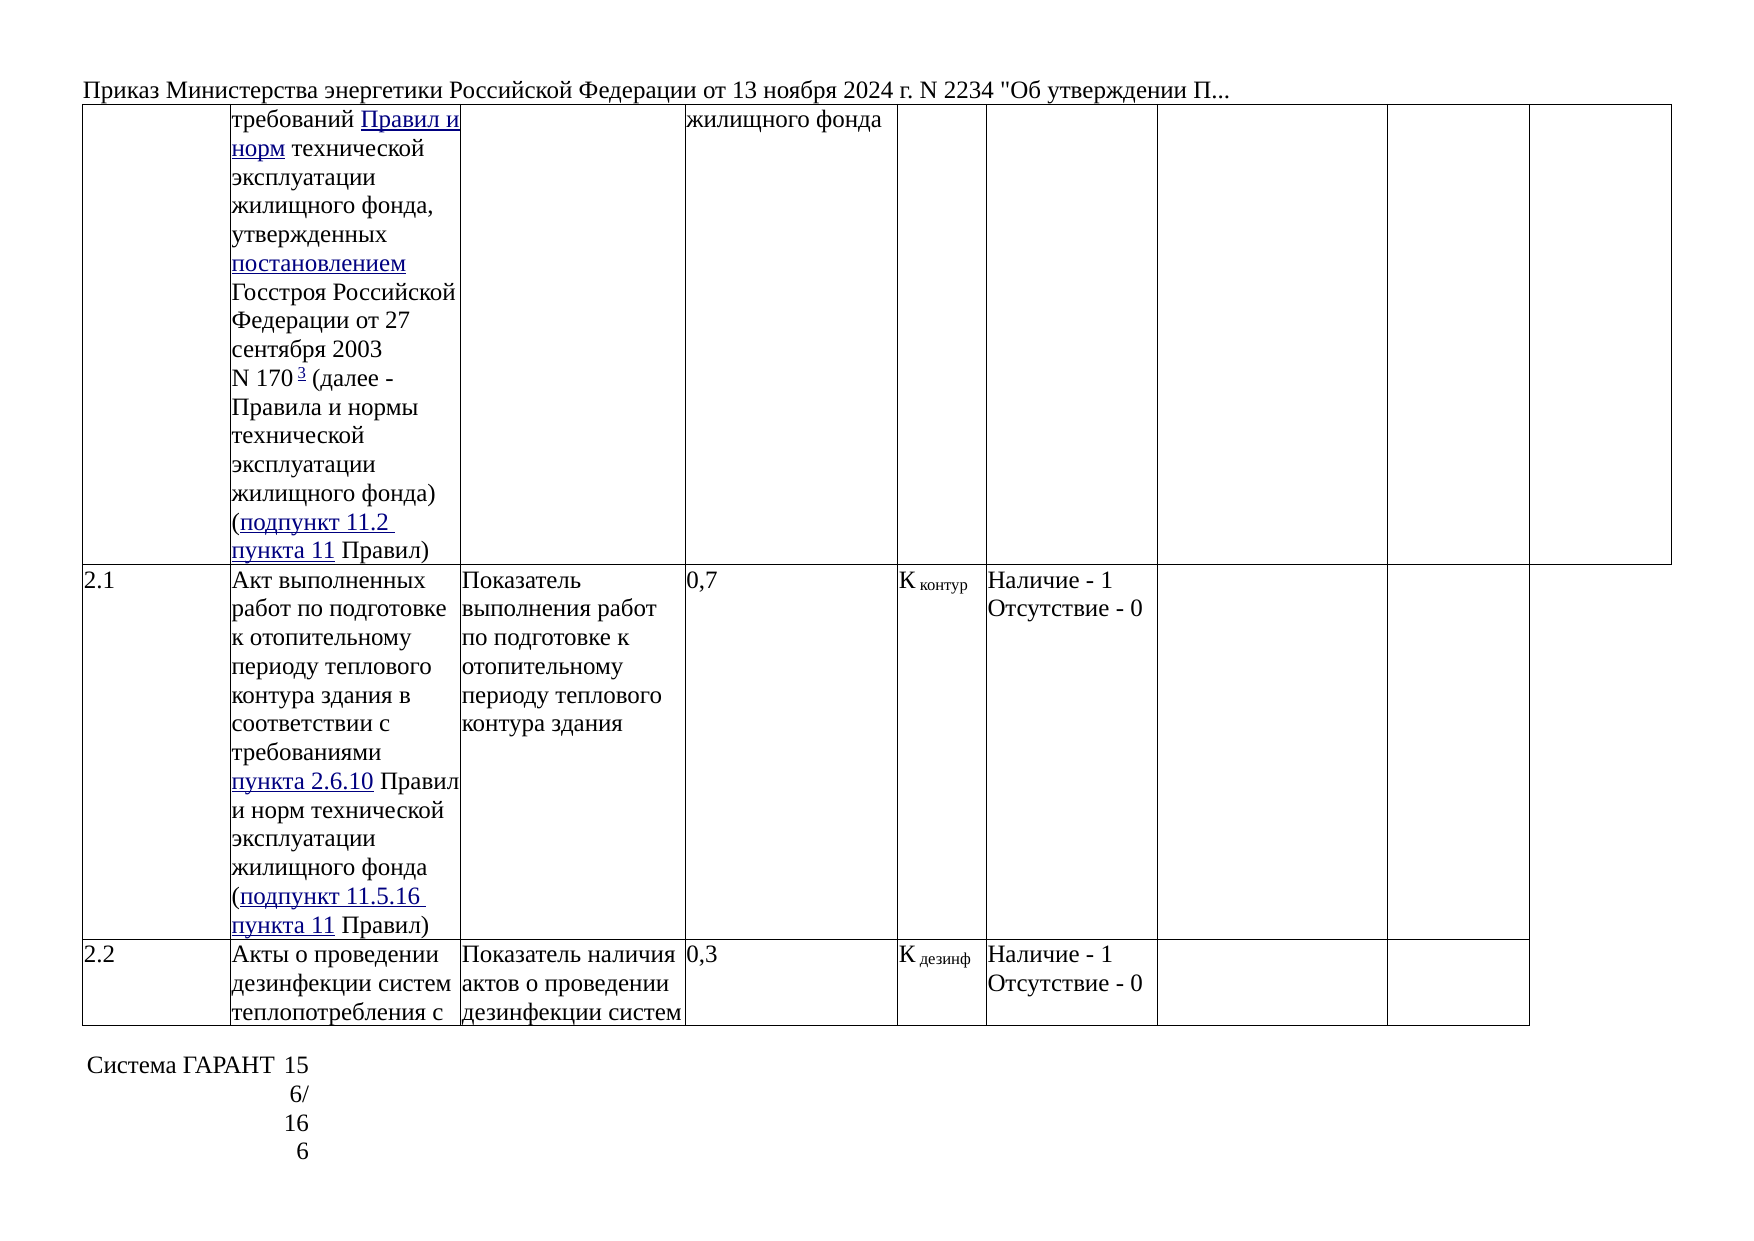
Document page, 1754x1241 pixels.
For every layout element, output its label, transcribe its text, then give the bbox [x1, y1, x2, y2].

table_cell Наличие - 1 Отсутствие - 0 [987, 940, 1157, 1025]
table_cell [1388, 940, 1529, 1025]
table_cell 2.1 [83, 565, 230, 938]
table_cell [1388, 565, 1529, 938]
table_cell [898, 105, 986, 564]
table_cell Акты о проведении дезинфекции систем теплопотребления с [231, 940, 460, 1025]
table_cell требований Правил и норм технической эксплуатации жилищного фонда, утвержденных постановлением Госстроя Российской Федерации от 27 сентября 2003 N 170 3 (далее - Правила и нормы технической эксплуатации жилищного фонда) (подпункт 11.2 пункта 11 Правил) [231, 105, 460, 564]
table_cell 2.2 [83, 940, 230, 1025]
table_cell 0,7 [686, 565, 897, 938]
table_cell [987, 105, 1157, 564]
table_cell Наличие - 1 Отсутствие - 0 [987, 565, 1157, 938]
table_cell [461, 105, 685, 564]
table_cell Показатель наличия актов о проведении дезинфекции систем [461, 940, 685, 1025]
table_cell [1158, 105, 1387, 564]
table_cell К контур [898, 565, 986, 938]
table_cell [1530, 105, 1671, 564]
table_cell К дезинф [898, 940, 986, 1025]
table_cell [1530, 565, 1671, 938]
table_cell [1158, 940, 1387, 1025]
table_cell [83, 105, 230, 564]
table_cell Акт выполненных работ по подготовке к отопительному периоду теплового контура здания в соответствии с требованиями пункта 2.6.10 Правил и норм технической эксплуатации жилищного фонда (подпункт 11.5.16 пункта 11 Правил) [231, 565, 460, 938]
table_cell 0,3 [686, 940, 897, 1025]
table_cell жилищного фонда [686, 105, 897, 564]
table_cell [1158, 565, 1387, 938]
table_cell [1388, 105, 1529, 564]
table_cell Показатель выполнения работ по подготовке к отопительному периоду теплового контура здания [461, 565, 685, 938]
table_cell [1530, 939, 1671, 1025]
